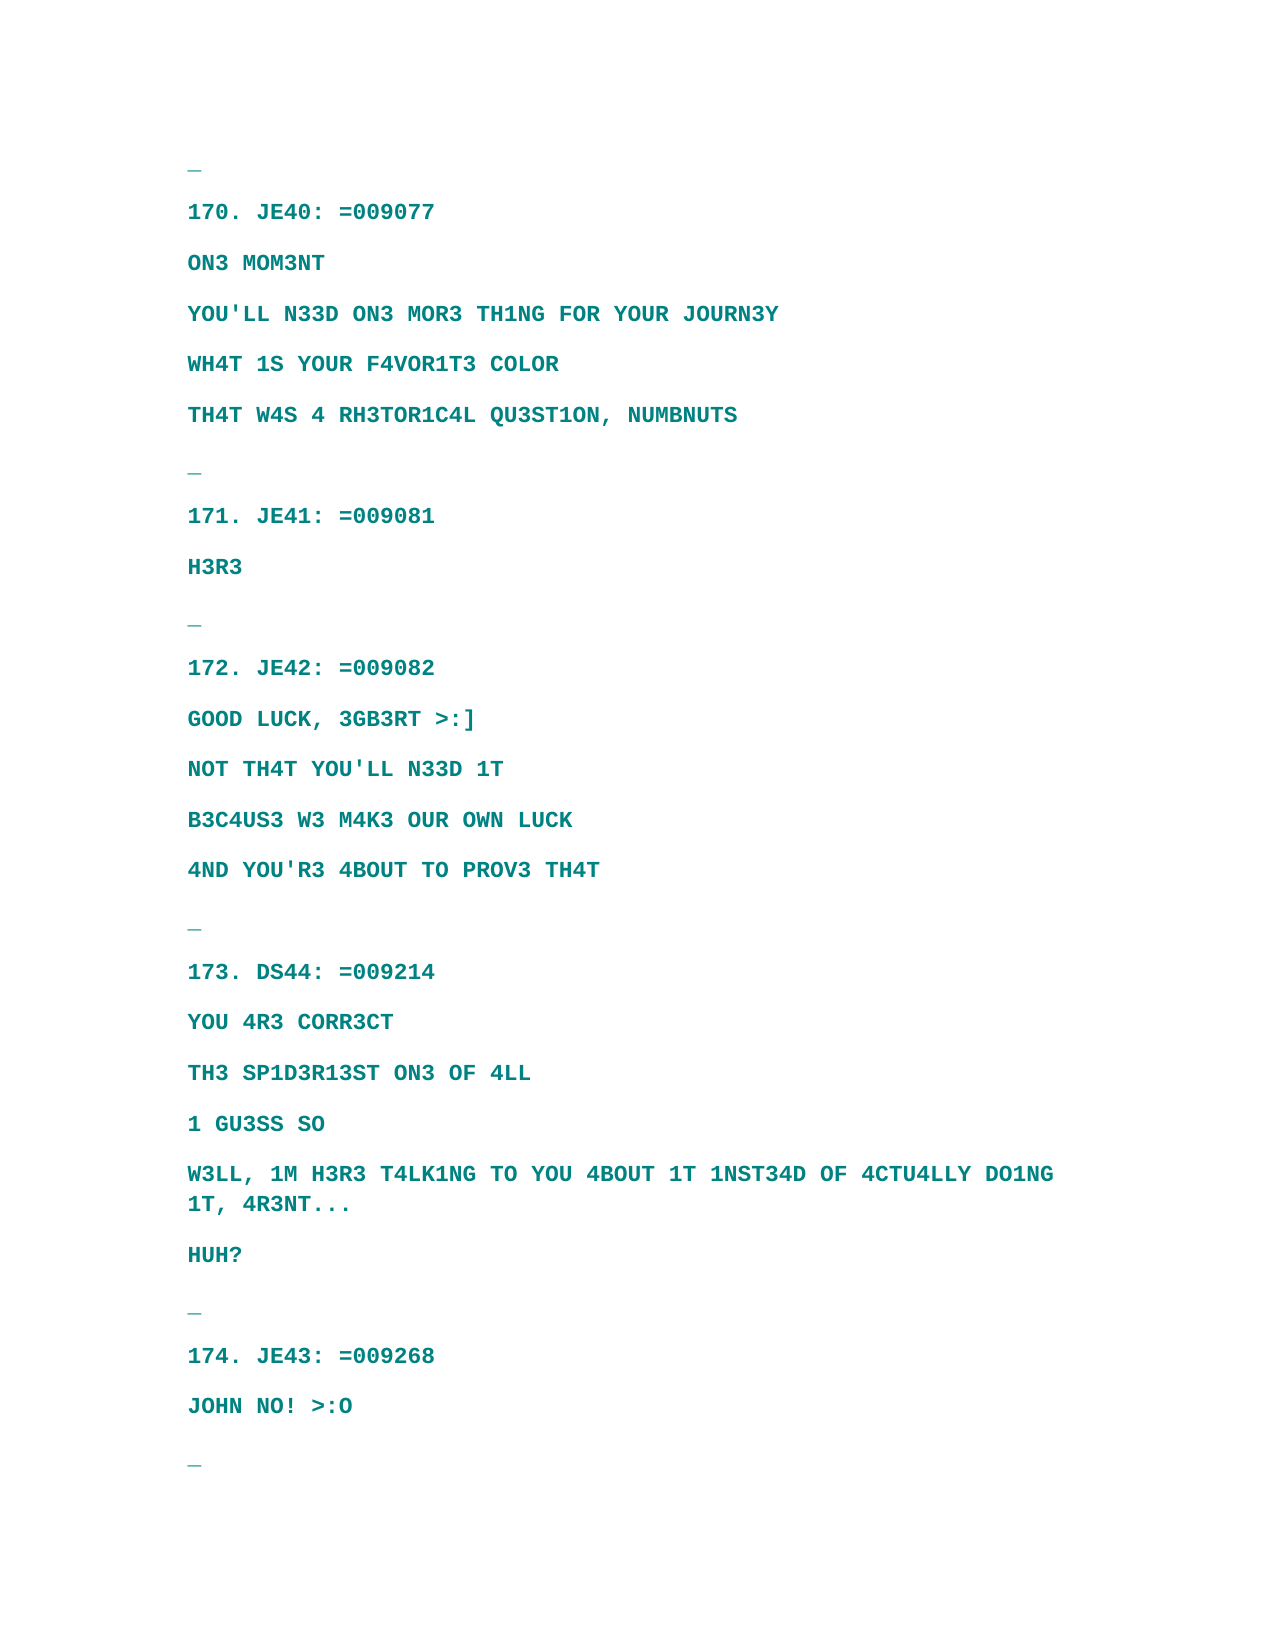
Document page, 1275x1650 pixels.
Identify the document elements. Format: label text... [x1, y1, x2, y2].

text _ [187, 150, 1087, 176]
text 172. JE42: =009082 [187, 656, 1087, 682]
text _ [187, 1293, 1087, 1319]
text ON3 MOM3NT [187, 251, 1087, 277]
text NOT TH4T YOU'LL N33D 1T [187, 757, 1087, 783]
text WH4T 1S YOUR F4VOR1T3 COLOR [187, 352, 1087, 378]
text 1 GU3SS SO [187, 1112, 1087, 1138]
text TH3 SP1D3R13ST ON3 OF 4LL [187, 1061, 1087, 1087]
text 171. JE41: =009081 [187, 504, 1087, 530]
text 170. JE40: =009077 [187, 201, 1087, 227]
text H3R3 [187, 555, 1087, 581]
text YOU'LL N33D ON3 MOR3 TH1NG FOR YOUR JOURN3Y [187, 302, 1087, 328]
text _ [187, 1445, 1087, 1471]
text _ [187, 909, 1087, 935]
text _ [187, 454, 1087, 480]
text YOU 4R3 CORR3CT [187, 1011, 1087, 1037]
text JOHN NO! >:O [187, 1395, 1087, 1421]
text B3C4US3 W3 M4K3 OUR OWN LUCK [187, 808, 1087, 834]
text _ [187, 606, 1087, 632]
text 4ND YOU'R3 4BOUT TO PROV3 TH4T [187, 859, 1087, 885]
text W3LL, 1M H3R3 T4LK1NG TO YOU 4BOUT 1T 1NST34D OF 4CTU4LLY DO1NG 1T, 4R3NT... [187, 1162, 1087, 1218]
text TH4T W4S 4 RH3TOR1C4L QU3ST1ON, NUMBNUTS [187, 403, 1087, 429]
text 173. DS44: =009214 [187, 960, 1087, 986]
text 174. JE43: =009268 [187, 1344, 1087, 1370]
text GOOD LUCK, 3GB3RT >:] [187, 707, 1087, 733]
text HUH? [187, 1243, 1087, 1269]
